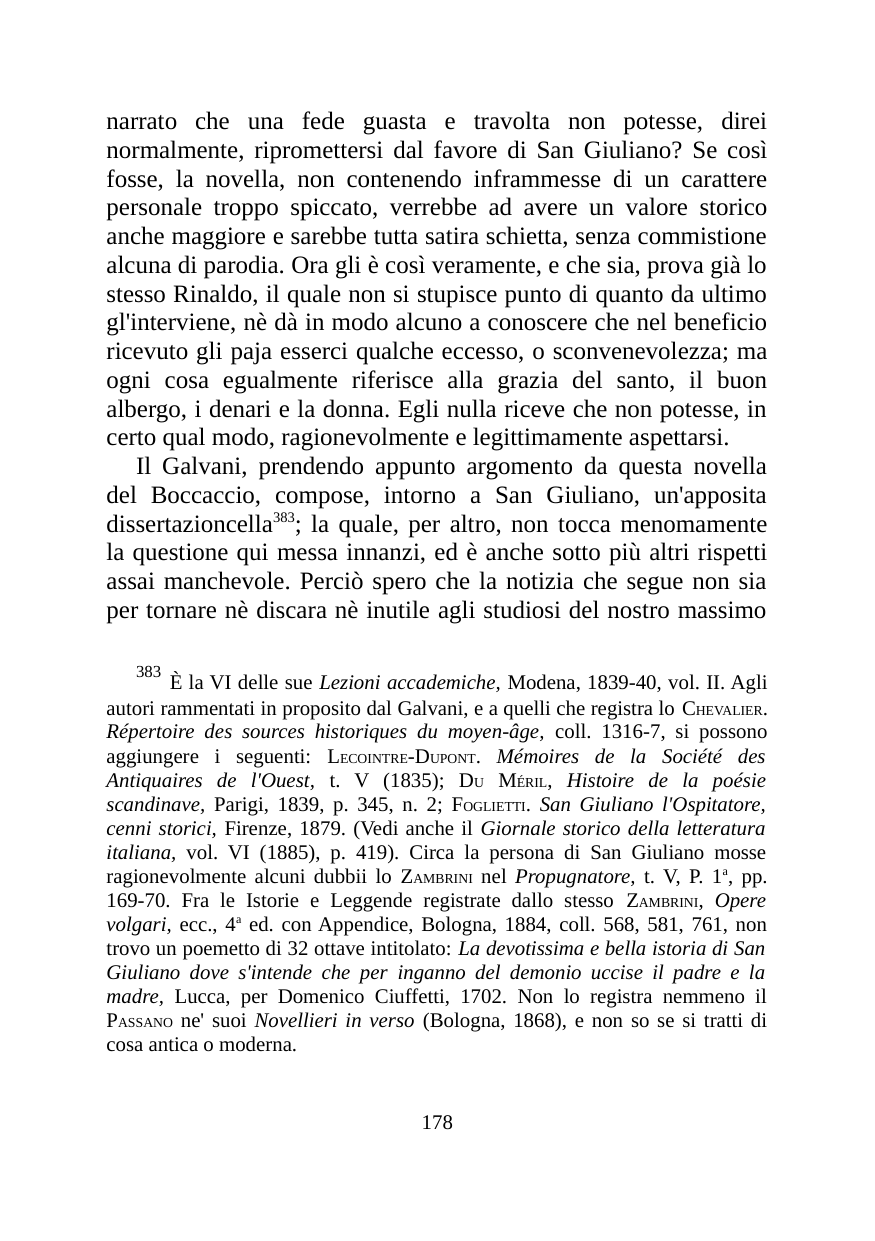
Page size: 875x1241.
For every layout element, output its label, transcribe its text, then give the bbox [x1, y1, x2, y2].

text Il Galvani, prendendo appunto argomento da questa novella del Boccaccio, compose, intorno a San Giuliano, un'apposita dissertazioncella; la quale, per altro, non tocca menomamente la questione qui messa innanzi, ed è anche sotto più altri rispetti assai manchevole. Perciò spero che la notizia che segue non sia per tornare nè discara nè inutile agli studiosi del nostro massimo [106, 451, 768, 624]
text È la VI delle sue Lezioni accademiche, Modena, 1839-40, vol. II. Agli autori rammentati in proposito dal Galvani, e a quelli che registra lo Chevalier. Répertoire des sources historiques du moyen-âge, coll. 1316-7, si possono aggiungere i seguenti: Lecointre-Dupont. Mémoires de la Société des Antiquaires de l'Ouest, t. V (1835); Du Méril, Histoire de la poésie scandinave, Parigi, 1839, p. 345, n. 2; Foglietti. San Giuliano l'Ospitatore, cenni storici, Firenze, 1879. (Vedi anche il Giornale storico della letteratura italiana, vol. VI (1885), p. 419). Circa la persona di San Giuliano mosse ragionevolmente alcuni dubbii lo Zambrini nel Propugnatore, t. V, P. 1a, pp. 169-70. Fra le Istorie e Leggende registrate dallo stesso Zambrini, Opere volgari, ecc., 4a ed. con Appendice, Bologna, 1884, coll. 568, 581, 761, non trovo un poemetto di 32 ottave intitolato: La devotissima e bella istoria di San Giuliano dove s'intende che per inganno del demonio uccise il padre e la madre, Lucca, per Domenico Ciuffetti, 1702. Non lo registra nemmeno il Passano ne' suoi Novellieri in verso (Bologna, 1868), e non so se si tratti di cosa antica o moderna. [106, 662, 768, 1056]
text narrato che una fede guasta e travolta non potesse, direi normalmente, ripromettersi dal favore di San Giuliano? Se così fosse, la novella, non contenendo inframmesse di un carattere personale troppo spiccato, verrebbe ad avere un valore storico anche maggiore e sarebbe tutta satira schietta, senza commistione alcuna di parodia. Ora gli è così veramente, e che sia, prova già lo stesso Rinaldo, il quale non si stupisce punto di quanto da ultimo gl'interviene, nè dà in modo alcuno a conoscere che nel beneficio ricevuto gli paja esserci qualche eccesso, o sconvenevolezza; ma ogni cosa egualmente riferisce alla grazia del santo, il buon albergo, i denari e la donna. Egli nulla riceve che non potesse, in certo qual modo, ragionevolmente e legittimamente aspettarsi. [106, 106, 768, 451]
